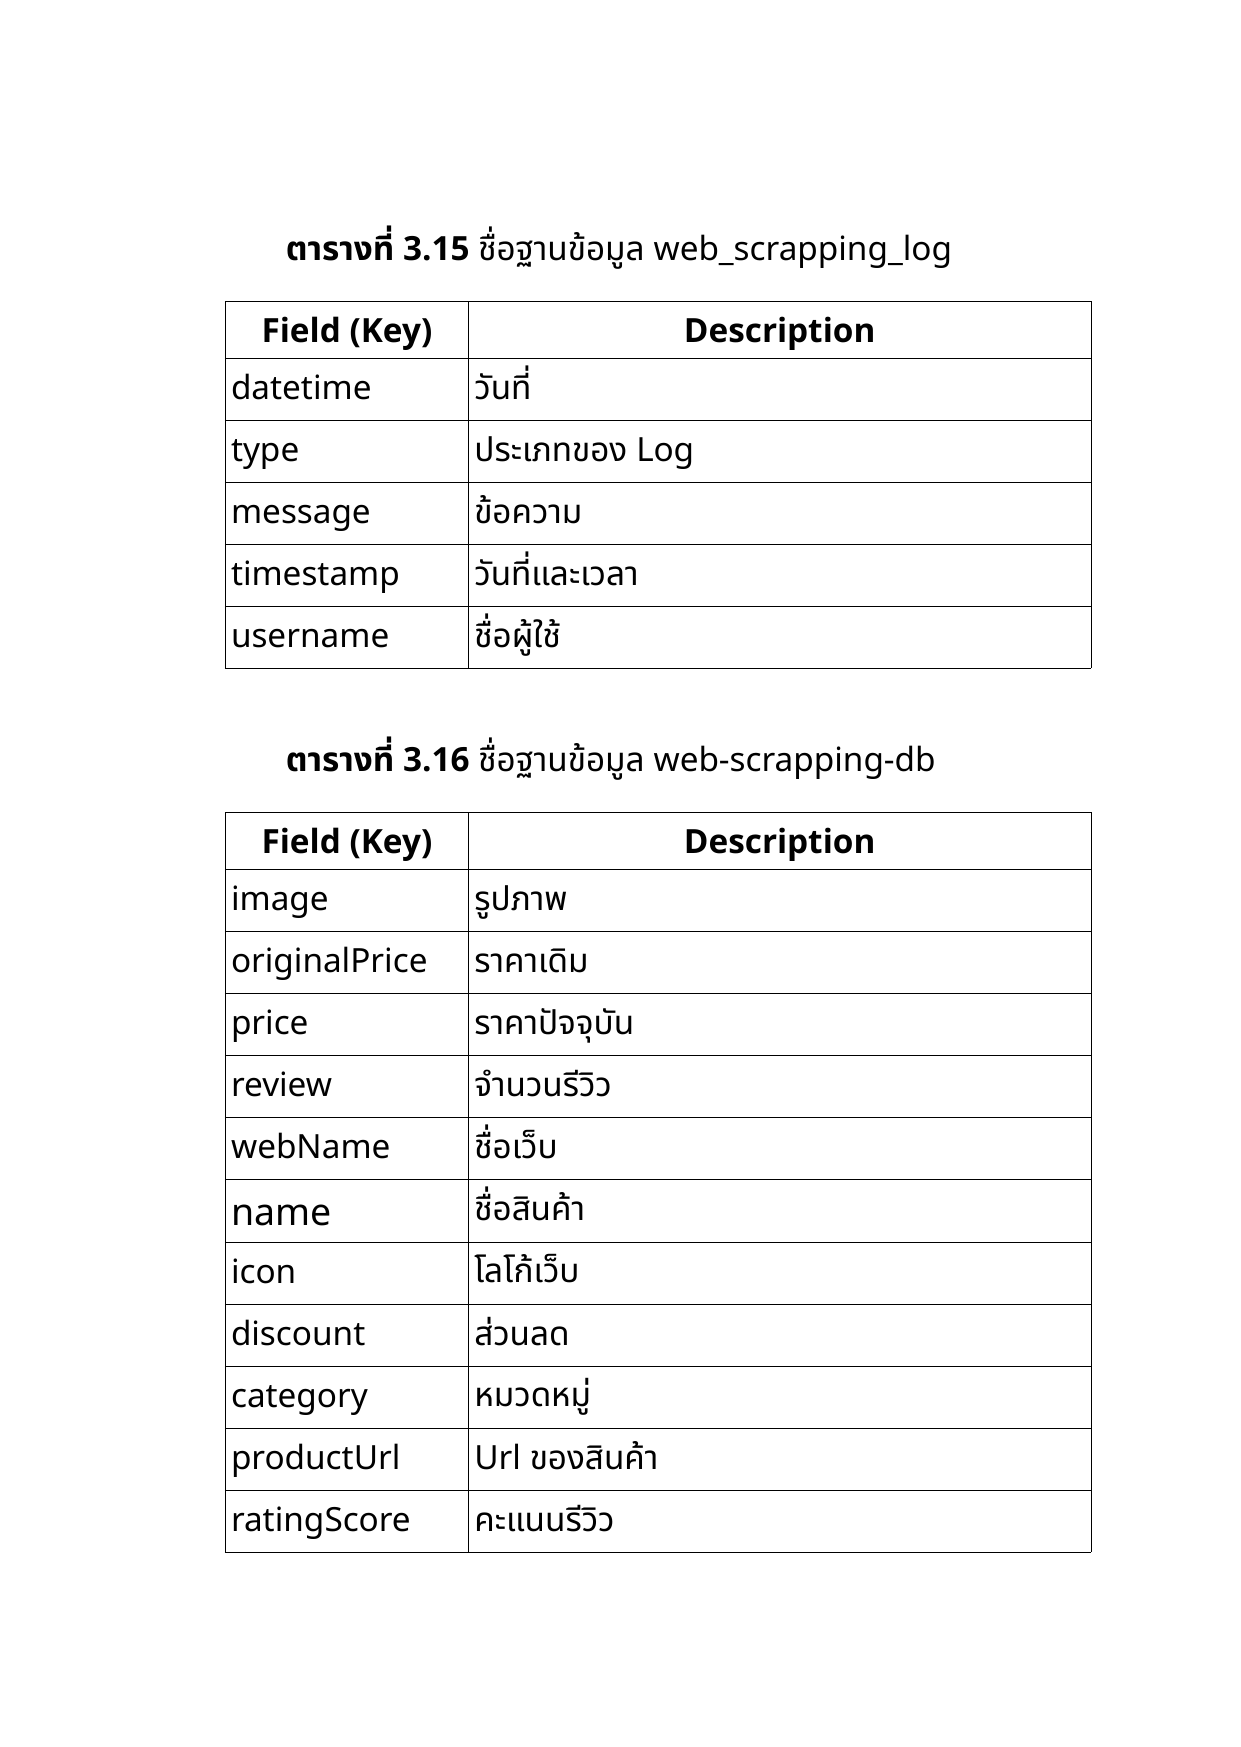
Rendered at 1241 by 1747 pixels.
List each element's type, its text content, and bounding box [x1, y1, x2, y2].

table_cell ประเภทของ Log [469, 421, 1091, 482]
table_cell message [226, 483, 468, 544]
table_cell จำนวนรีวิว [469, 1056, 1091, 1117]
table_cell datetime [226, 359, 468, 420]
table_cell วันที่และเวลา [469, 545, 1091, 606]
table_header Field (Key) [226, 813, 468, 869]
table_header Description [469, 302, 1091, 358]
table_cell รูปภาพ [469, 870, 1091, 931]
table_cell timestamp [226, 545, 468, 606]
table_cell ข้อความ [469, 483, 1091, 544]
text ตารางที่ 3.16 ชื่อฐานข้อมูล web-scrapping-db [225, 736, 1091, 787]
table_cell วันที่ [469, 359, 1091, 420]
table_cell discount [226, 1305, 468, 1366]
table_cell ส่วนลด [469, 1305, 1091, 1366]
table_cell หมวดหมู่ [469, 1367, 1091, 1428]
table_cell webName [226, 1118, 468, 1179]
table_cell Url ของสินค้า [469, 1429, 1091, 1490]
table_cell price [226, 994, 468, 1055]
table_cell type [226, 421, 468, 482]
table_cell ชื่อสินค้า [469, 1180, 1091, 1242]
table_header Description [469, 813, 1091, 869]
table_cell โลโก้เว็บ [469, 1243, 1091, 1304]
table_cell originalPrice [226, 932, 468, 993]
table_cell name [226, 1180, 468, 1242]
table_cell review [226, 1056, 468, 1117]
table_cell category [226, 1367, 468, 1428]
table_cell productUrl [226, 1429, 468, 1490]
table_cell ชื่อผู้ใช้ [469, 607, 1091, 668]
table_cell คะแนนรีวิว [469, 1491, 1091, 1552]
table_header Field (Key) [226, 302, 468, 358]
text ตารางที่ 3.15 ชื่อฐานข้อมูล web_scrapping_log [225, 225, 1091, 276]
table_cell ชื่อเว็บ [469, 1118, 1091, 1179]
table_cell username [226, 607, 468, 668]
table_cell image [226, 870, 468, 931]
table_cell ราคาเดิม [469, 932, 1091, 993]
table_cell icon [226, 1243, 468, 1304]
table_cell ราคาปัจจุบัน [469, 994, 1091, 1055]
table_cell ratingScore [226, 1491, 468, 1552]
